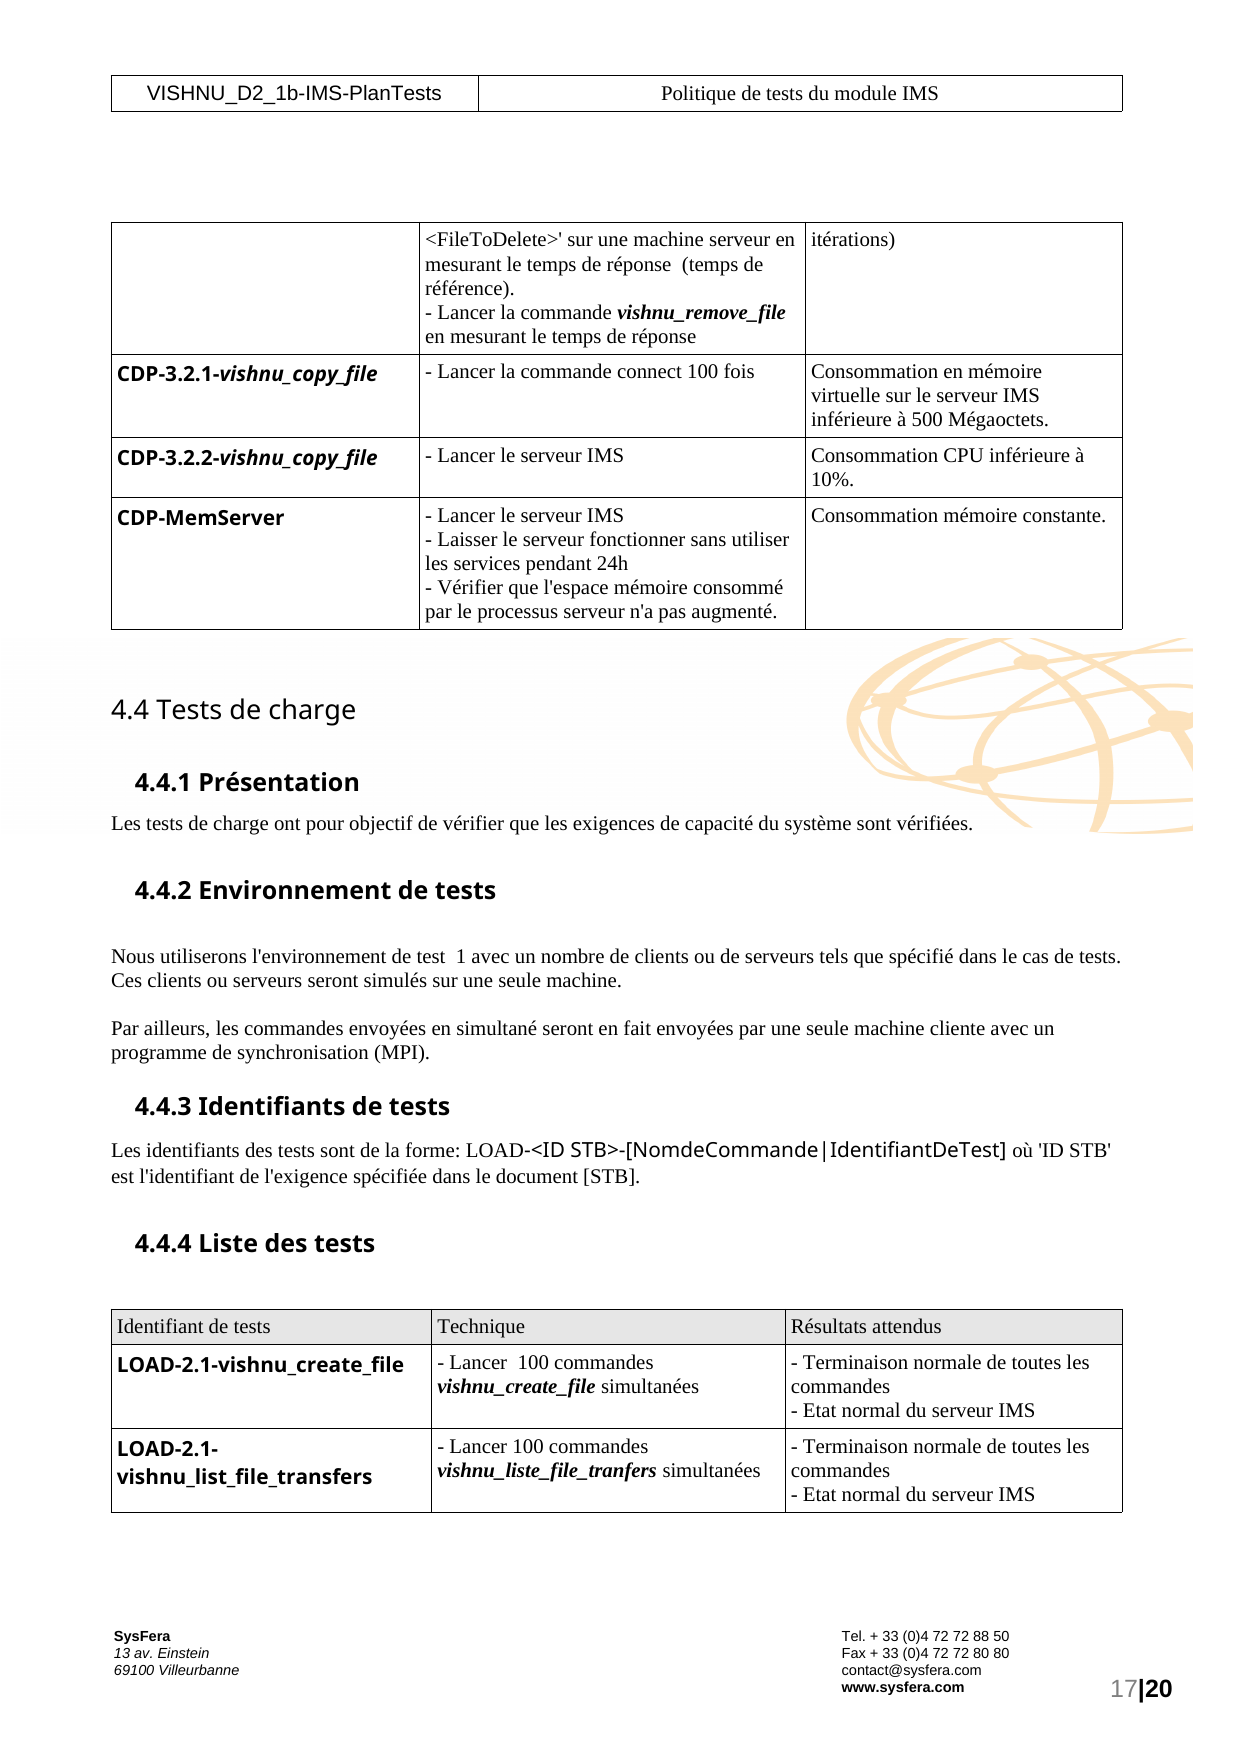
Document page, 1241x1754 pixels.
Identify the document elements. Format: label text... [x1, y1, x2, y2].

text Par ailleurs, les commandes envoyées en simultané seront en fait envoyées par une seule machine cliente avec un programme de synchronisation (MPI). [111, 1016, 1122, 1064]
table_cell - Lancer le serveur IMS [420, 438, 805, 497]
subtitle Identifiants de tests [134, 1089, 1122, 1123]
table_cell - Terminaison normale de toutes les commandes - Etat normal du serveur IMS [786, 1429, 1122, 1512]
table_cell LOAD-2.1-vishnu_list_file_transfers [112, 1429, 431, 1512]
table_cell - Terminaison normale de toutes les commandes - Etat normal du serveur IMS [786, 1345, 1122, 1428]
table_cell - Lancer la commande connect 100 fois [420, 355, 805, 437]
table_cell - Lancer le serveur IMS - Laisser le serveur fonctionner sans utiliser les services pendant 24h - Vérifier que l'espace mémoire consommé par le processus serveur n'a pas augmenté. [420, 498, 805, 629]
picture [1, 638, 1193, 834]
subtitle Environnement de tests [134, 873, 1122, 907]
table_cell <FileToDelete>' sur une machine serveur en mesurant le temps de réponse (temps de référence). - Lancer la commande vishnu_remove_file en mesurant le temps de réponse [420, 223, 805, 353]
table_cell Consommation mémoire constante. [806, 498, 1122, 629]
table_cell Consommation CPU inférieure à 10%. [806, 438, 1122, 497]
table_cell Consommation en mémoire virtuelle sur le serveur IMS inférieure à 500 Mégaoctets. [806, 355, 1122, 437]
table_cell CDP-MemServer [112, 498, 419, 629]
table_cell itérations) [806, 223, 1122, 353]
subtitle Liste des tests [134, 1225, 1122, 1259]
table_header Identifiant de tests [112, 1310, 431, 1344]
table_cell LOAD-2.1-vishnu_create_file [112, 1345, 431, 1428]
table_header Résultats attendus [786, 1310, 1122, 1344]
table_cell - Lancer 100 commandes vishnu_liste_file_tranfers simultanées [432, 1429, 785, 1512]
table_header Technique [432, 1310, 785, 1344]
text Les identifiants des tests sont de la forme: LOAD-<ID STB>-[NomdeCommande|IdentifiantDeTest] où 'ID STB' est l'identifiant de l'exigence spécifiée dans le document [STB]. [111, 1135, 1122, 1188]
table_cell - Lancer 100 commandes vishnu_create_file simultanées [432, 1345, 785, 1428]
text Nous utiliserons l'environnement de test 1 avec un nombre de clients ou de serveurs tels que spécifié dans le cas de tests. Ces clients ou serveurs seront simulés sur une seule machine. [111, 943, 1122, 992]
table_cell [112, 223, 419, 353]
table_cell CDP-3.2.2-vishnu_copy_file [112, 438, 419, 497]
table_cell CDP-3.2.1-vishnu_copy_file [112, 355, 419, 437]
